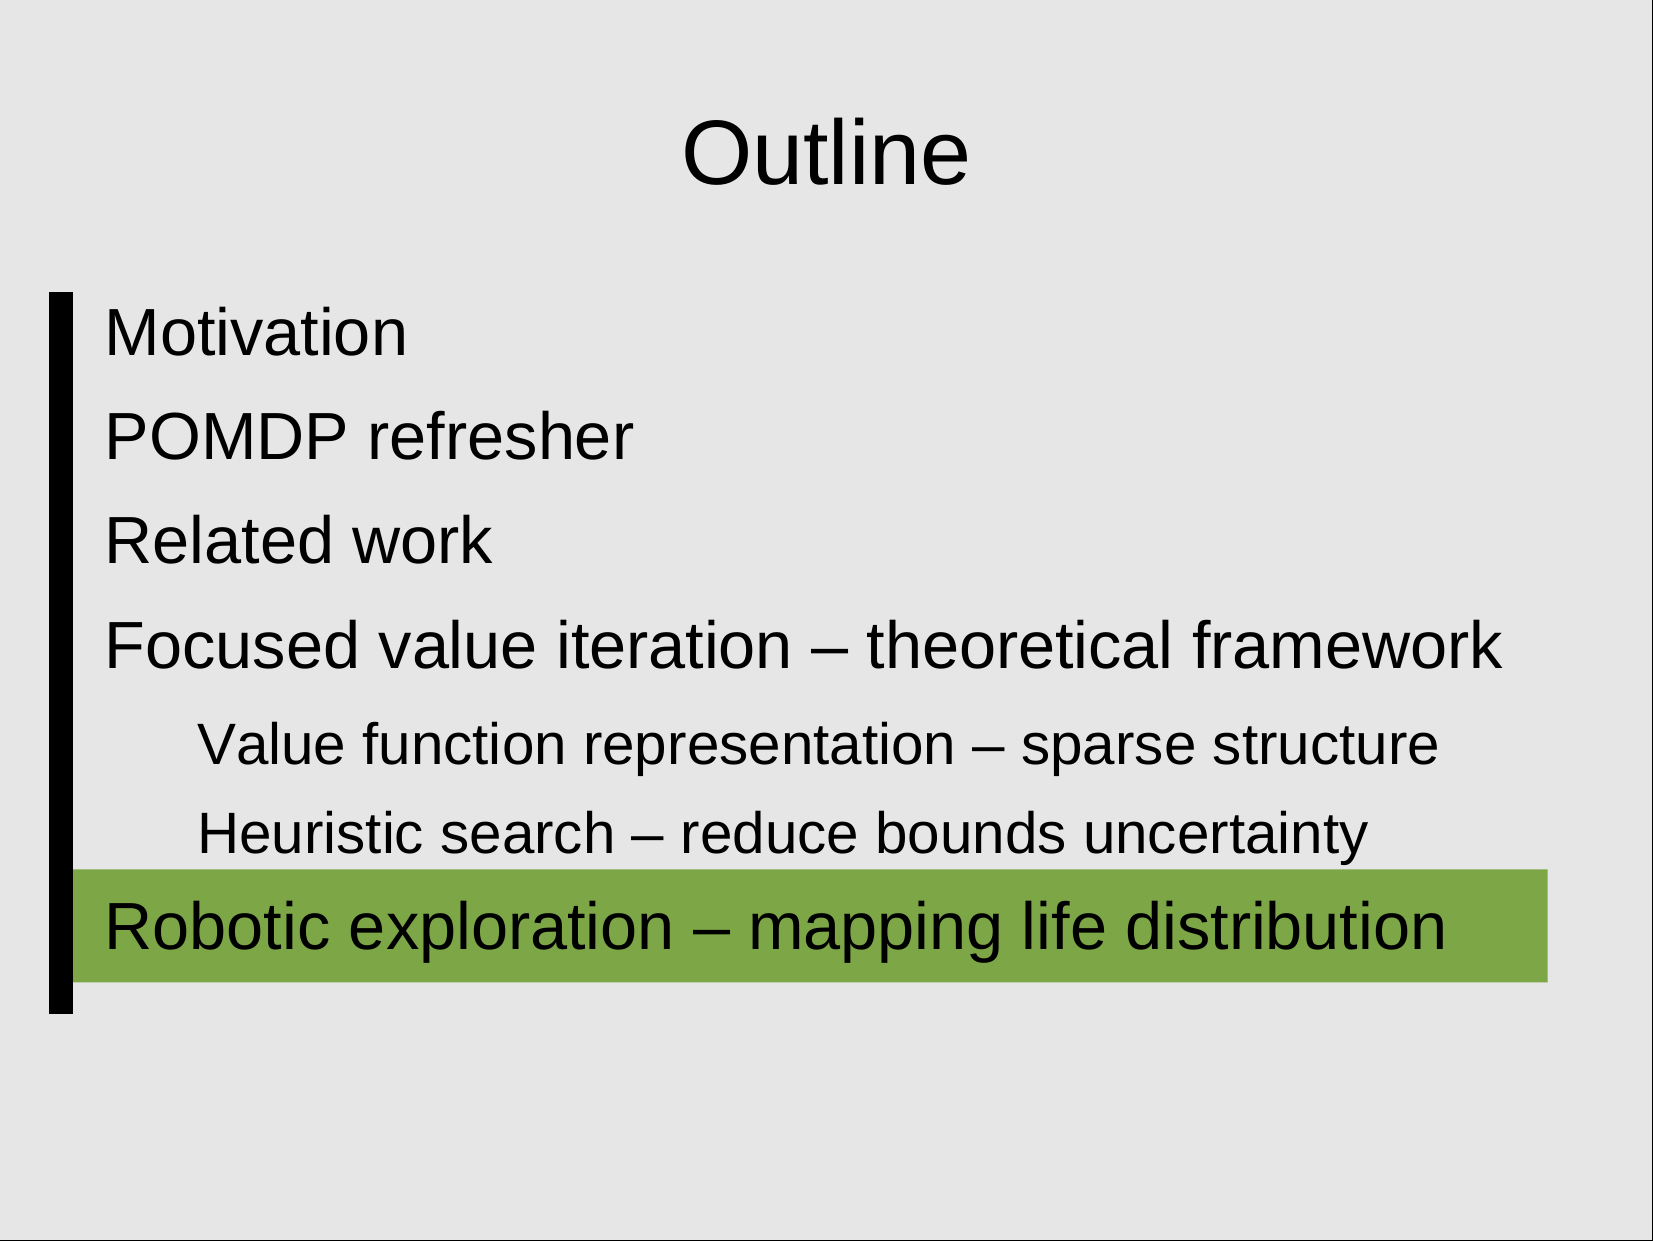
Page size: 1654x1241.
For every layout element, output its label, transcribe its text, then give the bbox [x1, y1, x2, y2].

title Outline [82, 49, 1571, 257]
list Motivation POMDP refresher Related work Focused value iteration – theoretical framework Value function representation – sparse structure Heuristic search – reduce bounds uncertainty Robotic exploration – mapping life distribution [82, 290, 1571, 1104]
text_box [0, 0, 1653, 1241]
